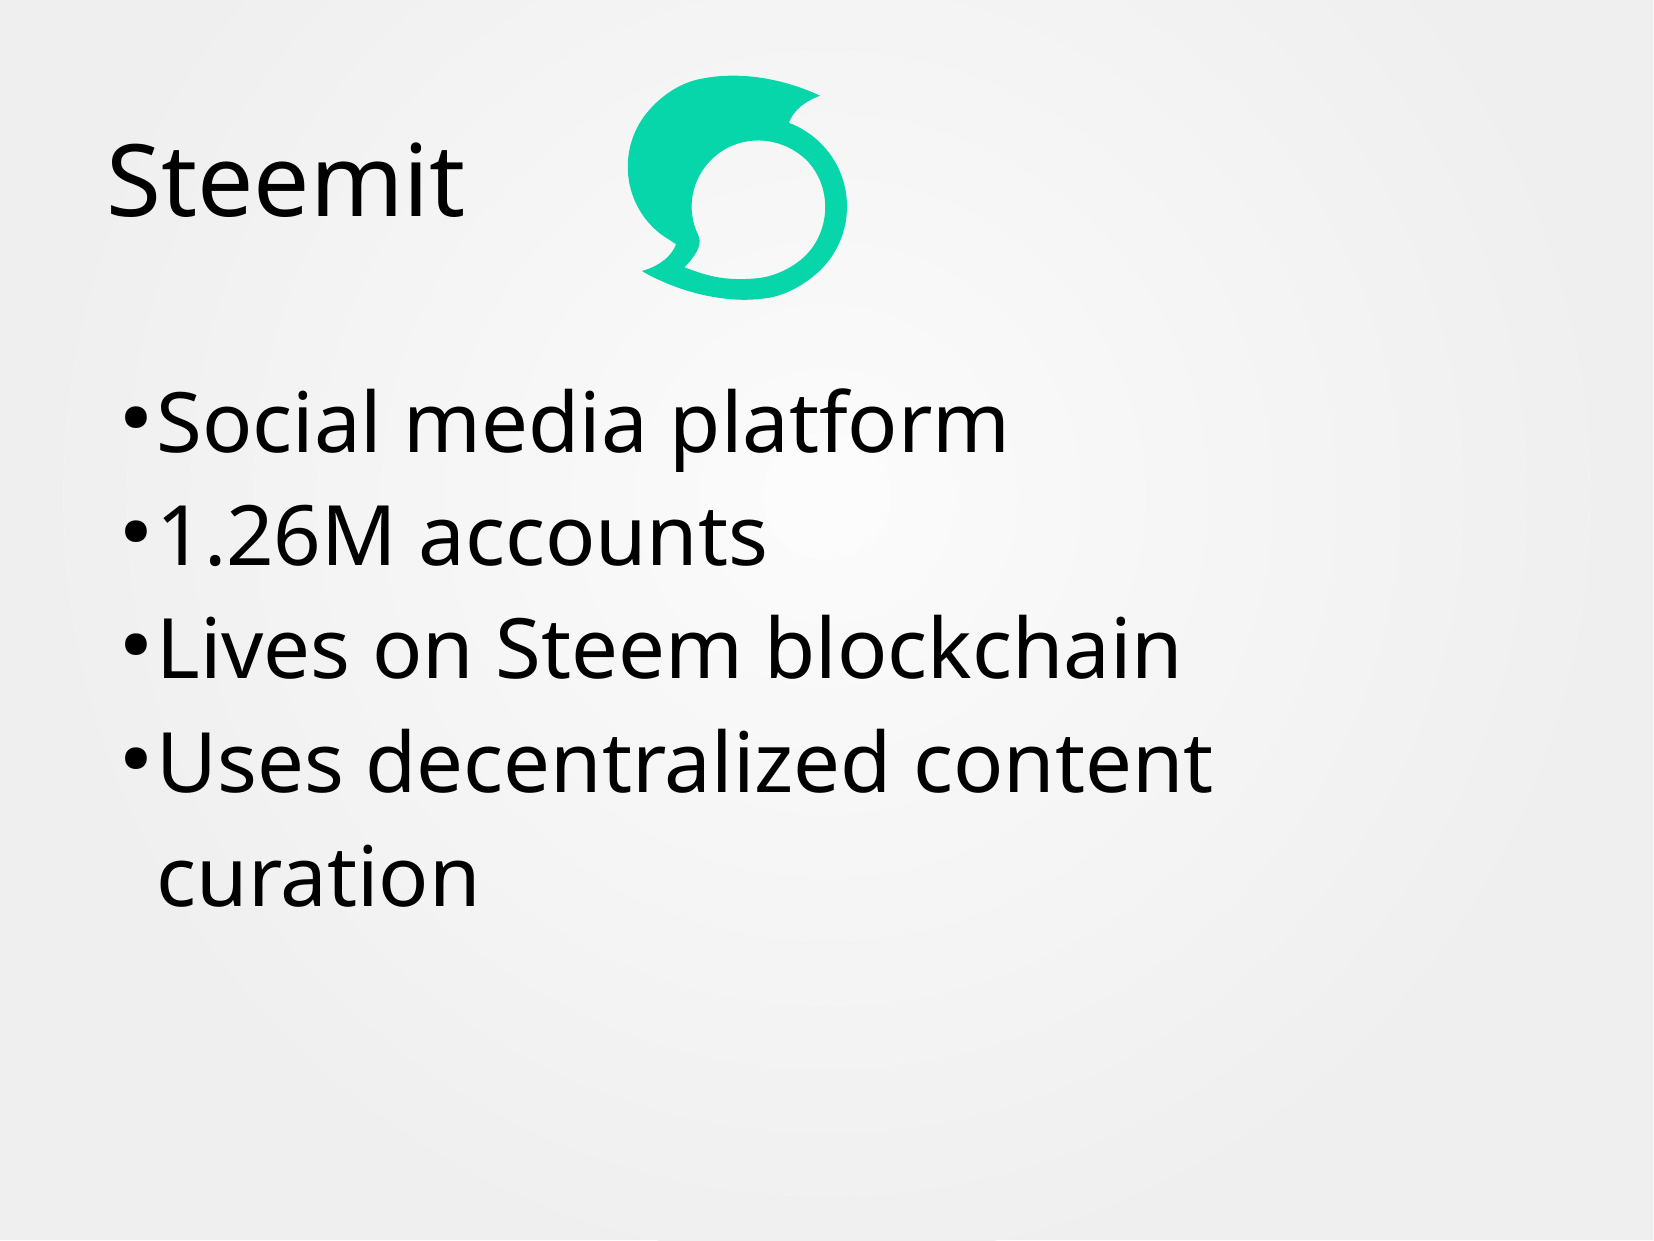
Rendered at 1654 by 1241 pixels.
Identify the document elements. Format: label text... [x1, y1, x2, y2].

title Steemit [106, 124, 620, 246]
picture [620, 73, 865, 304]
text_box Social media platform 1.26M accounts Lives on Steem blockchain Uses decentralized content curation [106, 355, 1537, 856]
